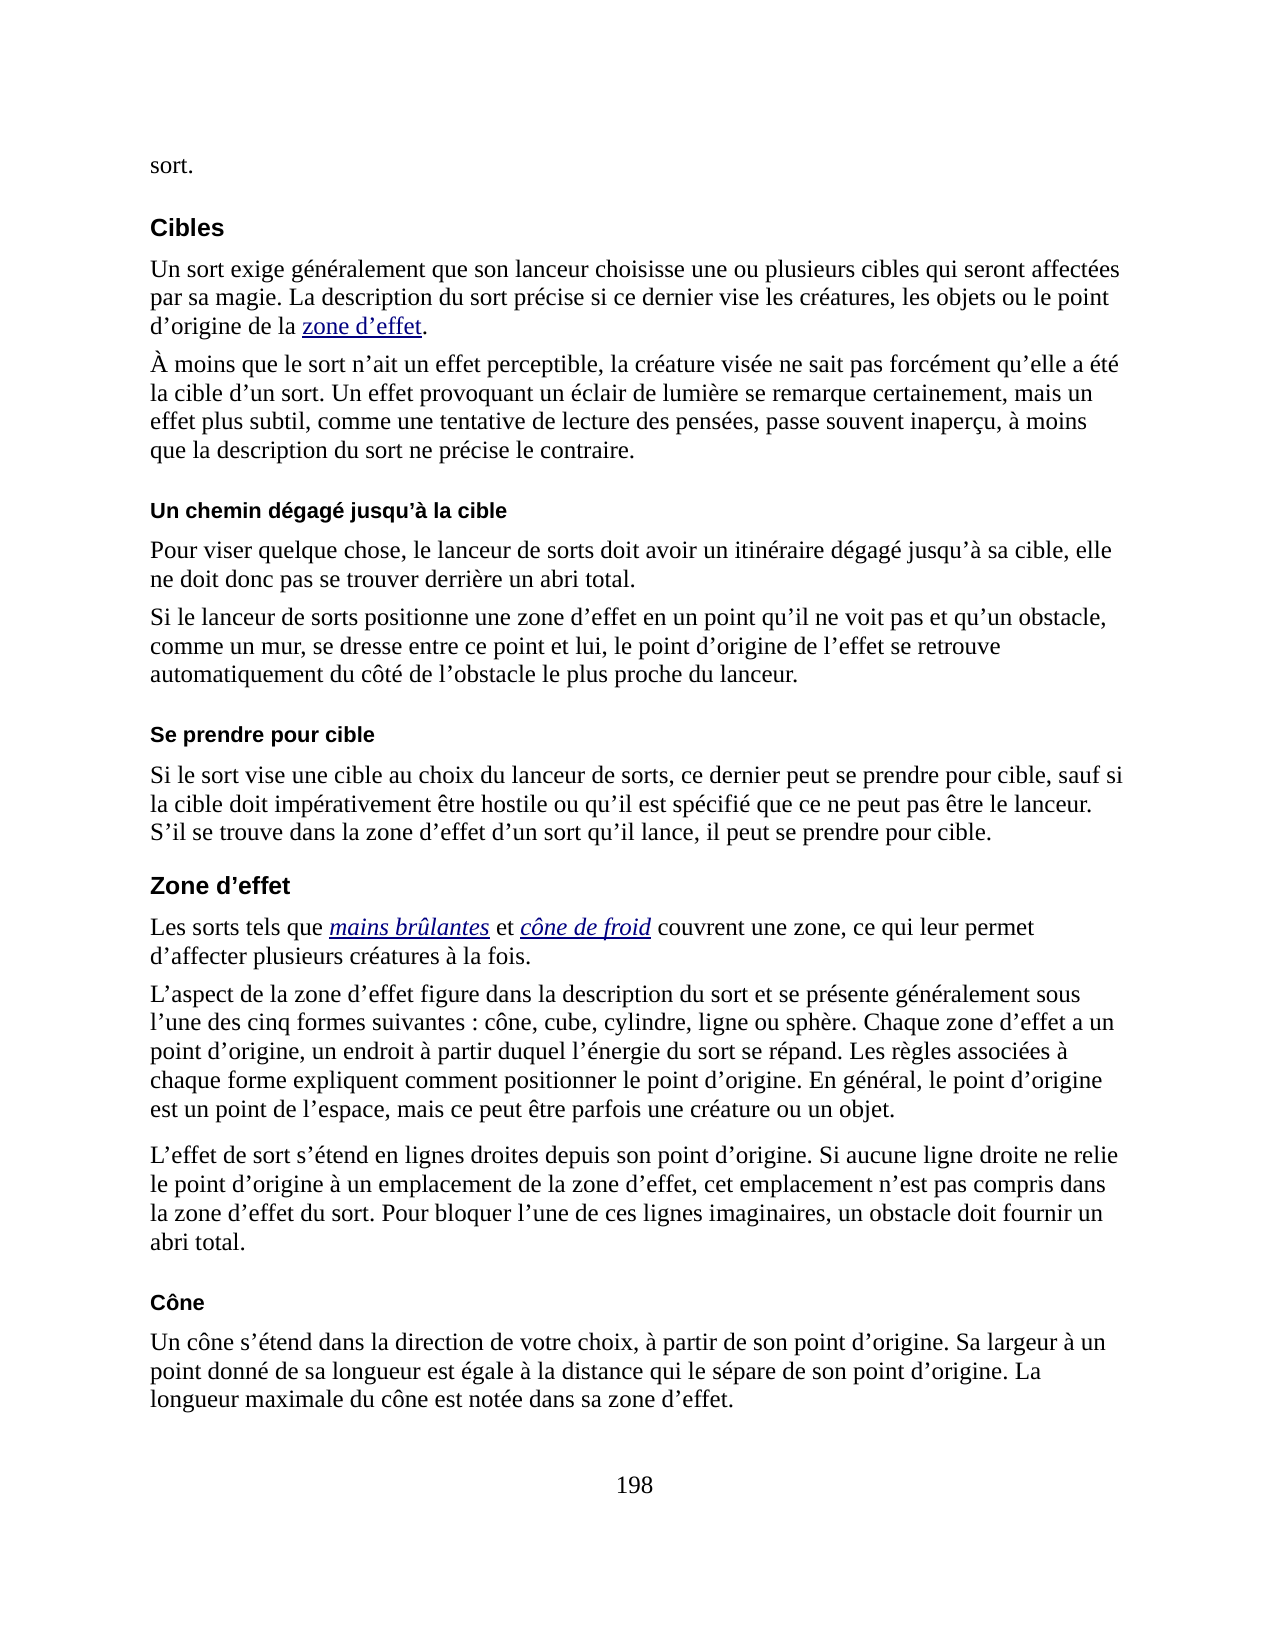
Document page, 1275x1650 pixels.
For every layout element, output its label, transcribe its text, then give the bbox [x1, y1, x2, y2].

text L’aspect de la zone d’effet figure dans la description du sort et se présente généralement sous l’une des cinq formes suivantes : cône, cube, cylindre, ligne ou sphère. Chaque zone d’effet a un point d’origine, un endroit à partir duquel l’énergie du sort se répand. Les règles associées à chaque forme expliquent comment positionner le point d’origine. En général, le point d’origine est un point de l’espace, mais ce peut être parfois une créature ou un objet. [150, 979, 1125, 1122]
subtitle Se prendre pour cible [150, 722, 1125, 747]
subtitle Un chemin dégagé jusqu’à la cible [150, 498, 1125, 523]
text sort. [150, 150, 1125, 179]
text Un sort exige généralement que son lanceur choisisse une ou plusieurs cibles qui seront affectées par sa magie. La description du sort précise si ce dernier vise les créatures, les objets ou le point d’origine de la zone d’effet. [150, 254, 1125, 340]
text Un cône s’étend dans la direction de votre choix, à partir de son point d’origine. Sa largeur à un point donné de sa longueur est égale à la distance qui le sépare de son point d’origine. La longueur maximale du cône est notée dans sa zone d’effet. [150, 1327, 1125, 1413]
text Si le lanceur de sorts positionne une zone d’effet en un point qu’il ne voit pas et qu’un obstacle, comme un mur, se dresse entre ce point et lui, le point d’origine de l’effet se retrouve automatiquement du côté de l’obstacle le plus proche du lanceur. [150, 602, 1125, 688]
text Les sorts tels que mains brûlantes et cône de froid couvrent une zone, ce qui leur permet d’affecter plusieurs créatures à la fois. [150, 912, 1125, 970]
subtitle Zone d’effet [150, 871, 1125, 900]
text Pour viser quelque chose, le lanceur de sorts doit avoir un itinéraire dégagé jusqu’à sa cible, elle ne doit donc pas se trouver derrière un abri total. [150, 536, 1125, 593]
subtitle Cône [150, 1289, 1125, 1314]
subtitle Cibles [150, 213, 1125, 241]
text Si le sort vise une cible au choix du lanceur de sorts, ce dernier peut se prendre pour cible, sauf si la cible doit impérativement être hostile ou qu’il est spécifié que ce ne peut pas être le lanceur. S’il se trouve dans la zone d’effet d’un sort qu’il lance, il peut se prendre pour cible. [150, 760, 1125, 846]
text À moins que le sort n’ait un effet perceptible, la créature visée ne sait pas forcément qu’elle a été la cible d’un sort. Un effet provoquant un éclair de lumière se remarque certainement, mais un effet plus subtil, comme une tentative de lecture des pensées, passe souvent inaperçu, à moins que la description du sort ne précise le contraire. [150, 349, 1125, 464]
text L’effet de sort s’étend en lignes droites depuis son point d’origine. Si aucune ligne droite ne relie le point d’origine à un emplacement de la zone d’effet, cet emplacement n’est pas compris dans la zone d’effet du sort. Pour bloquer l’une de ces lignes imaginaires, un obstacle doit fournir un abri total. [150, 1140, 1125, 1255]
